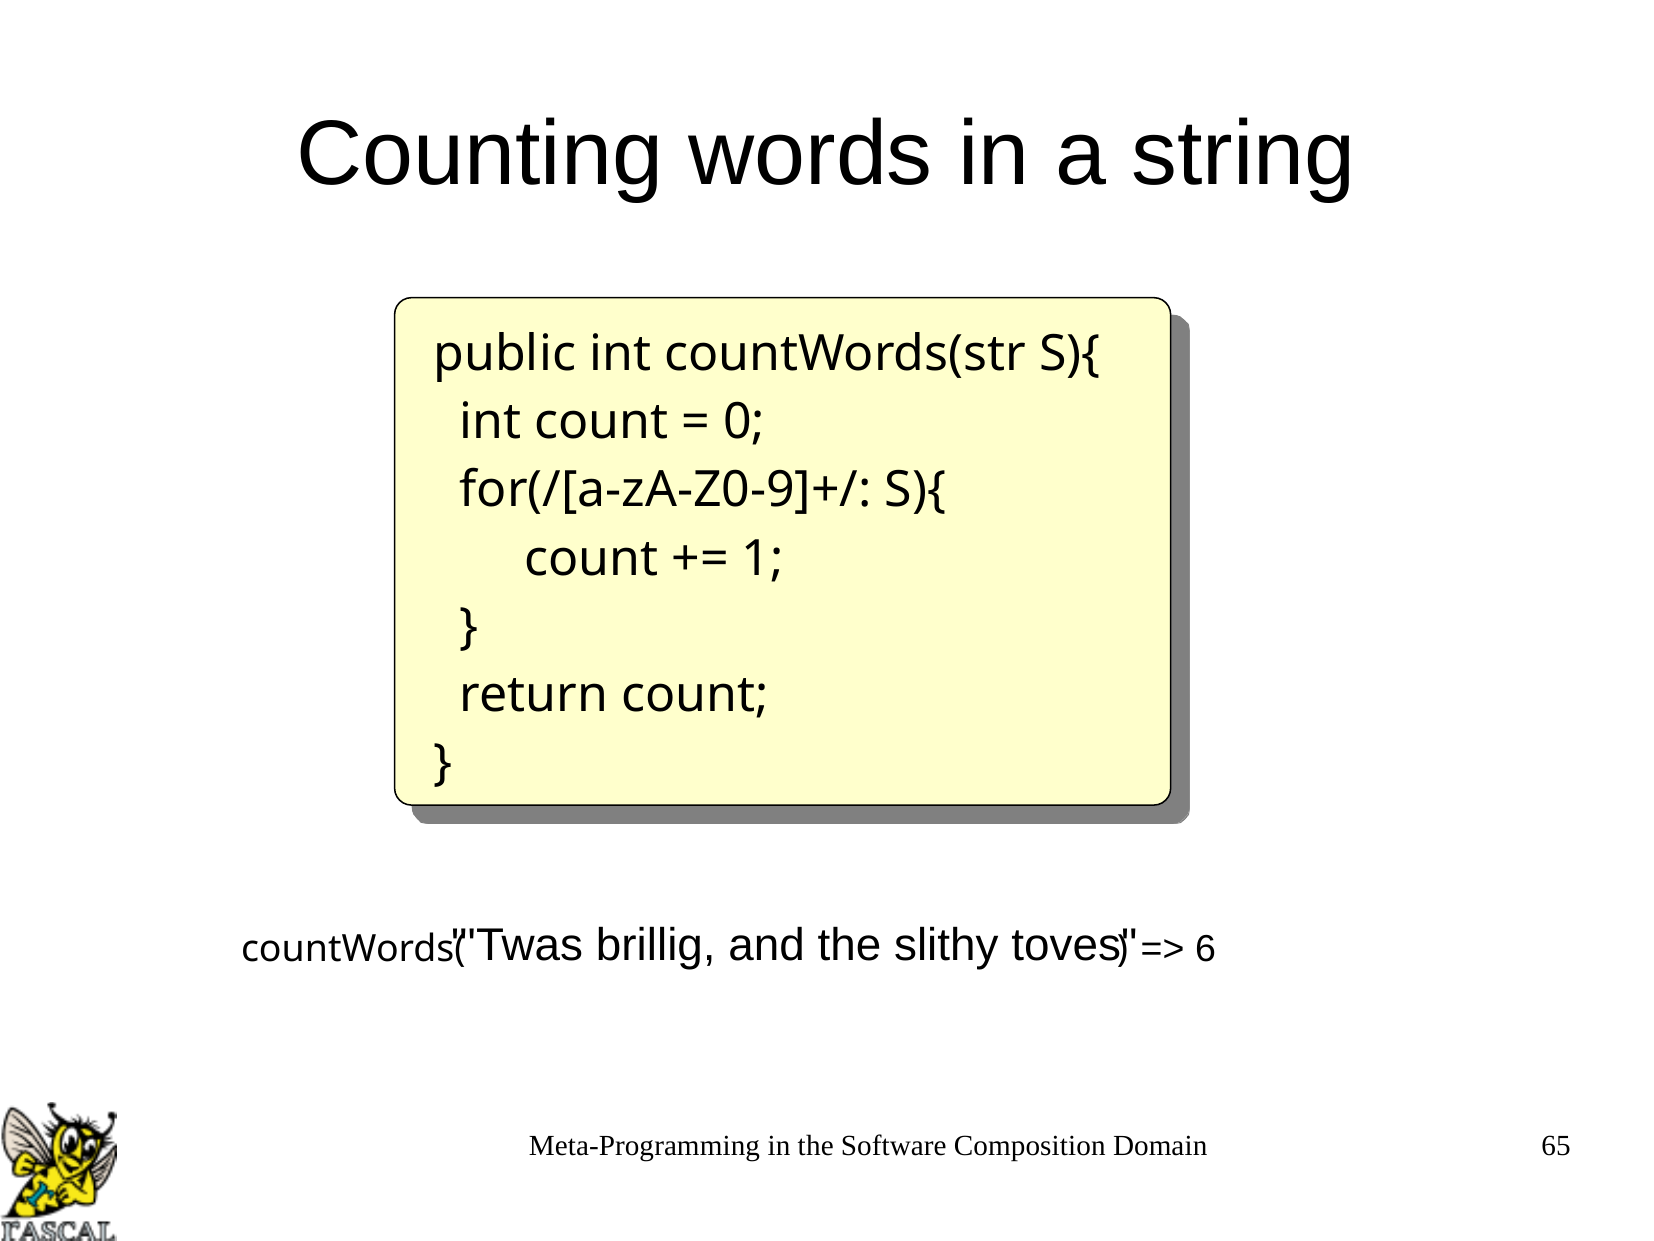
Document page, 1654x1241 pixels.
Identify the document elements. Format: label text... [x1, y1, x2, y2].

picture [0, 1102, 117, 1241]
text_box countWords( ) => 6 [226, 914, 1336, 982]
text_box public int countWords(str S){ int count = 0; for(/[a-zA-Z0-9]+/: S){ count += 1; } return count; } [418, 309, 1185, 811]
title Counting words in a string [82, 49, 1571, 257]
text_box [394, 297, 1170, 806]
